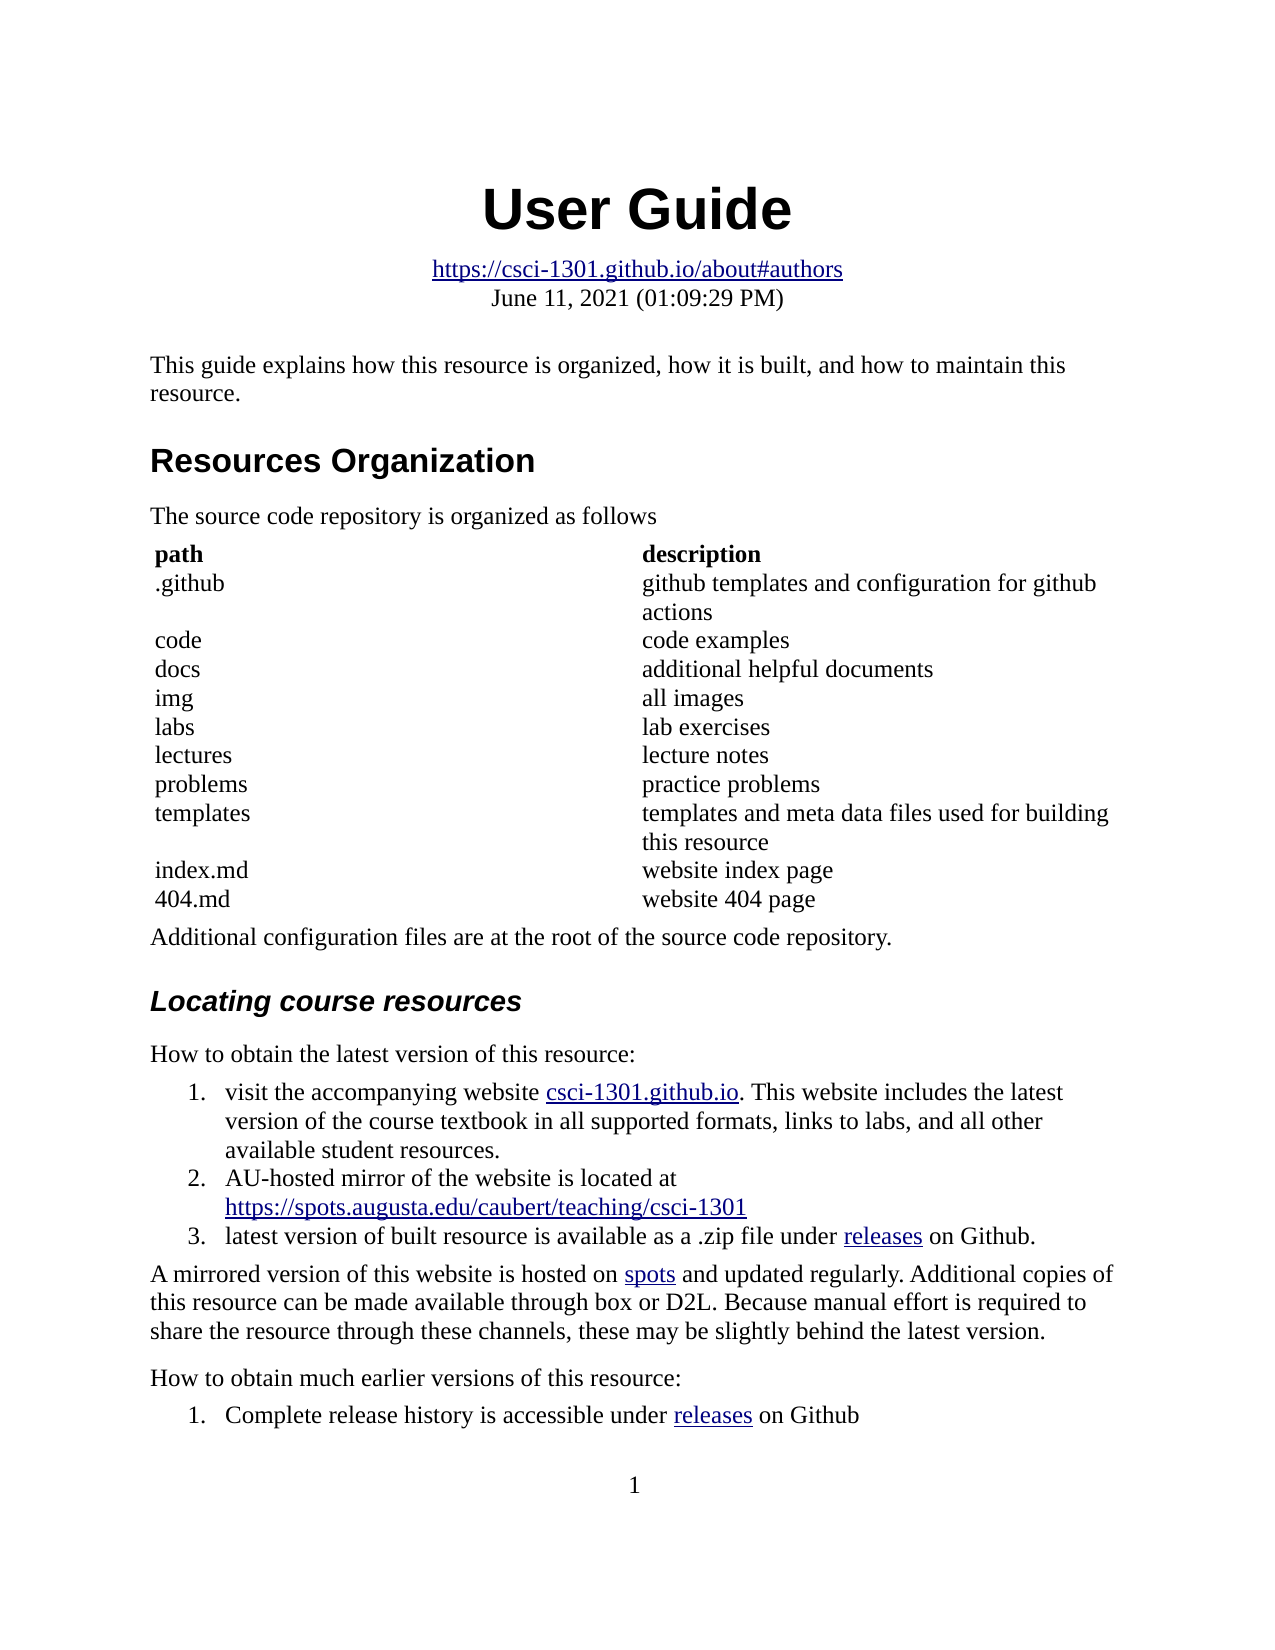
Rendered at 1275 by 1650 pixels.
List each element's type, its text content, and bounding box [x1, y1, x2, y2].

list visit the accompanying website csci-1301.github.io. This website includes the latest version of the course textbook in all supported formats, links to labs, and all other available student resources. [187, 1077, 1125, 1163]
text How to obtain much earlier versions of this resource: [150, 1363, 1125, 1392]
list latest version of built resource is available as a .zip file under releases on Github. [187, 1221, 1125, 1250]
table_cell code [150, 625, 637, 654]
table_cell docs [150, 654, 637, 683]
table_cell lab exercises [638, 712, 1125, 740]
subtitle Locating course resources [150, 984, 1125, 1018]
text How to obtain the latest version of this resource: [150, 1039, 1125, 1068]
text This guide explains how this resource is organized, how it is built, and how to maintain this resource. [150, 350, 1125, 407]
table_cell additional helpful documents [638, 654, 1125, 683]
table_cell .github [150, 568, 637, 625]
table_cell problems [150, 769, 637, 798]
table_cell lecture notes [638, 740, 1125, 769]
text A mirrored version of this website is hosted on spots and updated regularly. Additional copies of this resource can be made available through box or D2L. Because manual effort is required to share the resource through these channels, these may be slightly behind the latest version. [150, 1259, 1125, 1345]
table_cell website index page [638, 855, 1125, 884]
table_cell github templates and configuration for github actions [638, 568, 1125, 625]
table_cell labs [150, 712, 637, 740]
list Complete release history is accessible under releases on Github [187, 1401, 1125, 1429]
text https://csci-1301.github.io/about#authors [150, 254, 1125, 283]
table_cell templates [150, 798, 637, 855]
table_cell all images [638, 683, 1125, 712]
text The source code repository is organized as follows [150, 501, 1125, 530]
table_cell practice problems [638, 769, 1125, 798]
text Additional configuration files are at the root of the source code repository. [150, 922, 1125, 951]
text June 11, 2021 (01:09:29 PM) [150, 283, 1125, 312]
subtitle Resources Organization [150, 441, 1125, 480]
table_cell 404.md [150, 884, 637, 913]
table_cell templates and meta data files used for building this resource [638, 798, 1125, 855]
table_cell index.md [150, 855, 637, 884]
table_cell lectures [150, 740, 637, 769]
title User Guide [150, 175, 1125, 242]
table_header path [150, 539, 637, 568]
table_cell website 404 page [638, 884, 1125, 913]
table_cell code examples [638, 625, 1125, 654]
list AU-hosted mirror of the website is located at https://spots.augusta.edu/caubert/teaching/csci-1301 [187, 1163, 1125, 1221]
table_header description [638, 539, 1125, 568]
table_cell img [150, 683, 637, 712]
